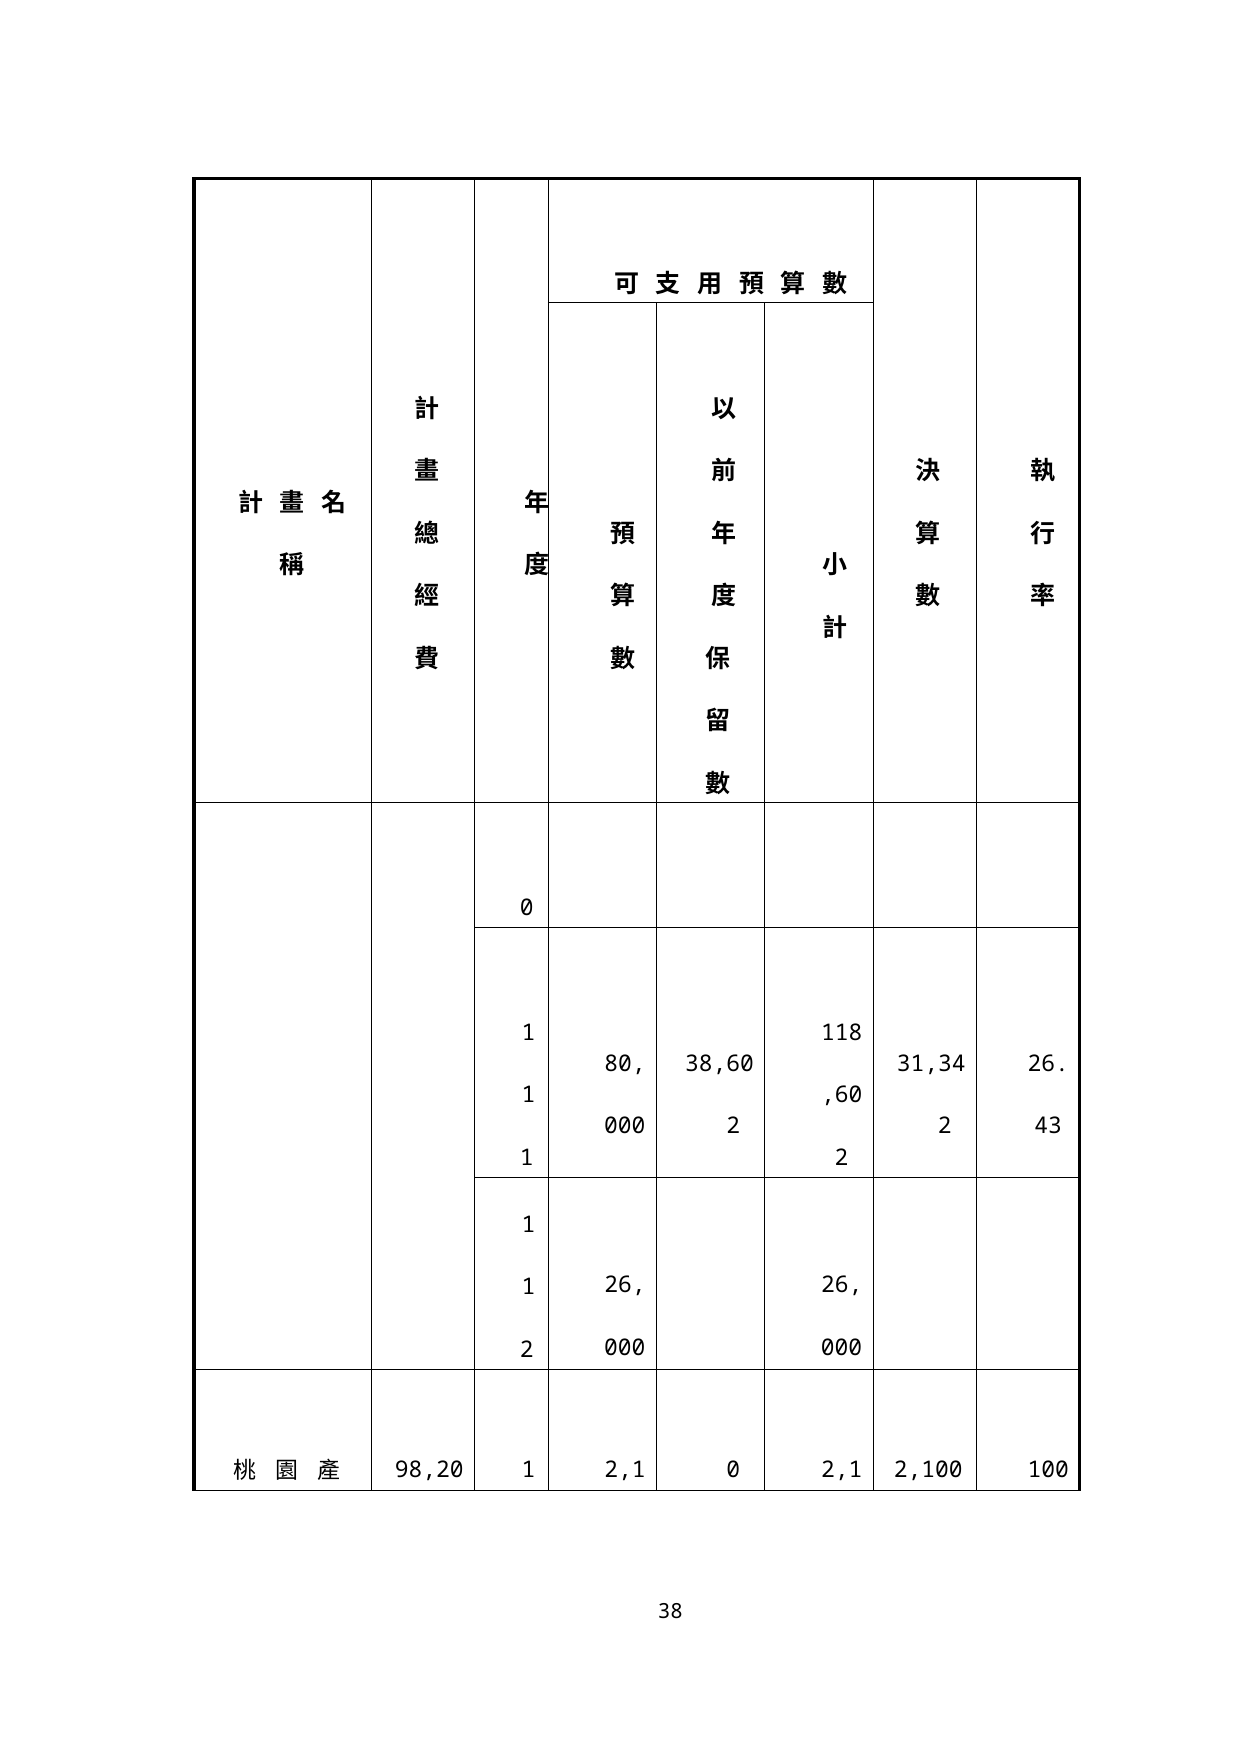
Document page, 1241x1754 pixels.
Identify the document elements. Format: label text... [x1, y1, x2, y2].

table_cell 0 [657, 1370, 764, 1490]
table_cell 小計 [765, 303, 873, 802]
table_cell [874, 1178, 976, 1369]
table_cell 1 [475, 1370, 548, 1490]
table_cell 桃園產 [196, 1370, 371, 1490]
table_cell 0 [475, 803, 548, 927]
table_cell [977, 803, 1078, 927]
table_cell [657, 803, 764, 927]
table_header 年度 [475, 180, 548, 802]
table_cell [657, 1178, 764, 1369]
table_cell 以前年度 保留數 [657, 303, 764, 802]
table_cell 111 [475, 928, 548, 1177]
table_cell 38,602 [657, 928, 764, 1177]
table_cell 118,602 [765, 928, 873, 1177]
table_header 決算數 [874, 180, 976, 802]
table_header 計畫名稱 [196, 180, 371, 802]
table_cell 31,342 [874, 928, 976, 1177]
table_cell 98,20 [372, 1370, 474, 1490]
table_cell 26,000 [549, 1178, 656, 1369]
table_header 執行率 [977, 180, 1078, 802]
table_cell 2,1 [765, 1370, 873, 1490]
table_cell [874, 803, 976, 927]
table_cell [196, 803, 371, 1369]
table_cell 26,000 [765, 1178, 873, 1369]
table_header 計畫總經費 [372, 180, 474, 802]
table_cell 2,100 [874, 1370, 976, 1490]
table_header 可支用預算數 [549, 180, 873, 302]
table_cell 2,1 [549, 1370, 656, 1490]
table_cell [372, 803, 474, 1369]
table_cell 預算數 [549, 303, 656, 802]
table_cell 100 [977, 1370, 1078, 1490]
table_cell [977, 1178, 1078, 1369]
table_cell 112 [475, 1178, 548, 1369]
table_cell 80,000 [549, 928, 656, 1177]
table_cell 26.43 [977, 928, 1078, 1177]
table_cell [549, 803, 656, 927]
table_cell [765, 803, 873, 927]
